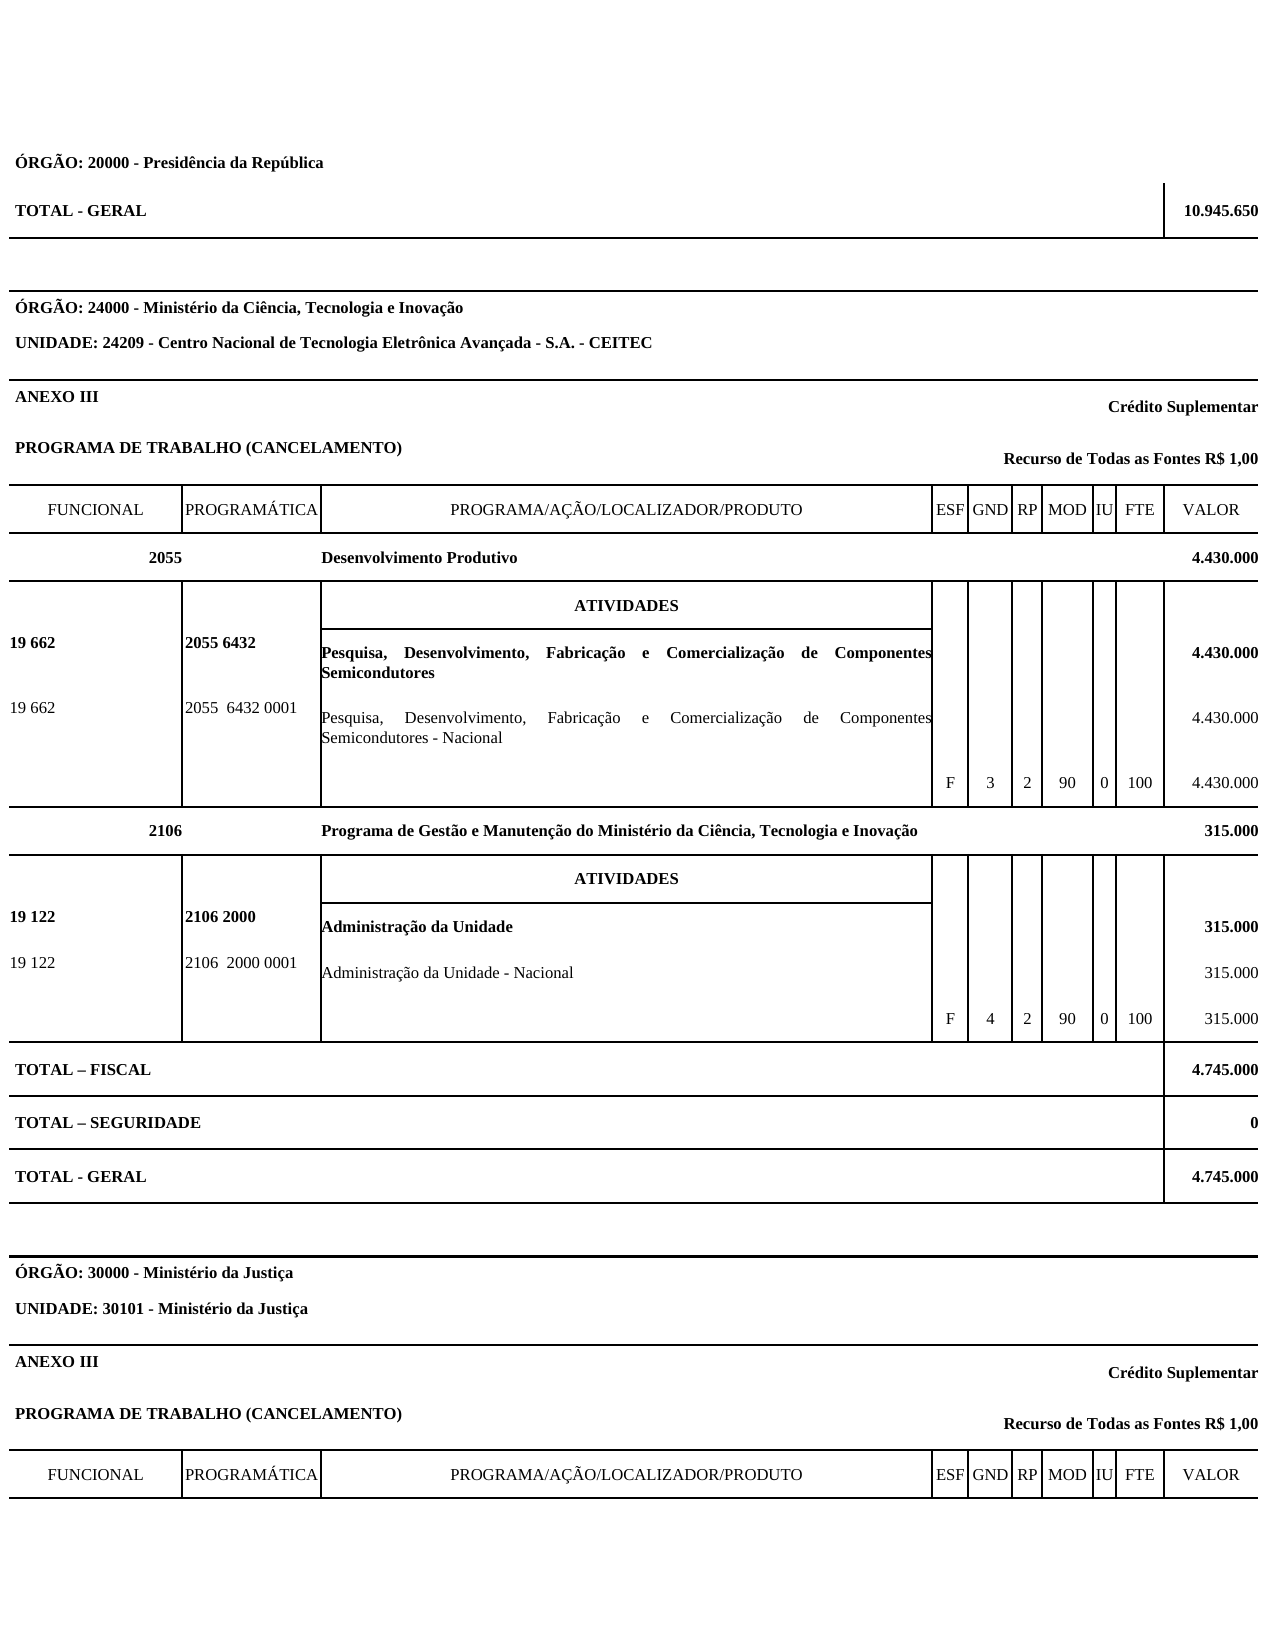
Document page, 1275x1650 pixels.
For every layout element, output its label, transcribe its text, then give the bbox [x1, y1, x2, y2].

table_cell 90 [1043, 760, 1092, 806]
table_cell [1094, 628, 1115, 695]
table_cell [1043, 695, 1092, 760]
table_header ÓRGÃO: 20000 - Presidência da República [9, 148, 1258, 183]
table_cell 2106 2000 [183, 902, 320, 949]
table_cell [1258, 1202, 1266, 1255]
table_cell [932, 1293, 1258, 1344]
table_cell [1094, 902, 1115, 949]
table_cell [969, 582, 1011, 628]
table_cell Atividades [322, 582, 931, 628]
table_cell ÓRGÃO: 30000 - Ministério da Justiça [9, 1258, 1258, 1293]
table_cell [1258, 695, 1266, 760]
table_cell 4.430.000 [1164, 534, 1258, 580]
table_cell PROGRAMA DE TRABALHO (CANCELAMENTO) [9, 1398, 932, 1449]
table_cell [183, 856, 320, 902]
table_cell 2 [1013, 760, 1041, 806]
table_cell PROGRAMA/AÇÃO/LOCALIZADOR/PRODUTO [322, 486, 931, 532]
table_cell [1013, 856, 1041, 902]
table_cell [1258, 902, 1266, 949]
table_cell FUNCIONAL [9, 1451, 181, 1497]
table_cell [1013, 902, 1041, 949]
table_cell IU [1094, 1451, 1115, 1497]
table_cell [1258, 580, 1266, 628]
table_cell [969, 902, 1011, 949]
table_cell ÓRGÃO: 24000 - Ministério da Ciência, Tecnologia e Inovação [9, 292, 1258, 328]
table_cell 19 122 [9, 950, 181, 995]
table_cell RP [1013, 486, 1041, 532]
table_cell ANEXO III [9, 381, 932, 433]
table_cell VALOR [1165, 1451, 1258, 1497]
table_cell [969, 628, 1011, 695]
table_cell 4 [969, 995, 1011, 1041]
table_cell TOTAL – FISCAL [9, 1043, 1163, 1095]
table_cell [1258, 854, 1266, 902]
table_cell [1013, 950, 1041, 995]
table_cell 315.000 [1165, 950, 1258, 995]
table_cell 100 [1117, 995, 1163, 1041]
table_cell FUNCIONAL [9, 486, 181, 532]
table_cell [1258, 628, 1266, 695]
table_cell [9, 995, 181, 1041]
table_cell 2055 6432 [183, 628, 320, 695]
table_cell [1258, 1255, 1266, 1293]
table_cell [969, 695, 1011, 760]
table_cell [932, 328, 1258, 379]
table_cell FTE [1117, 1451, 1163, 1497]
table_cell 19 122 [9, 902, 181, 949]
table_cell [1258, 433, 1266, 484]
table_cell [1013, 582, 1041, 628]
table_cell [1258, 1344, 1266, 1398]
table_cell [183, 760, 320, 806]
table_cell 315.000 [1164, 808, 1258, 854]
table_cell 10.945.650 [1165, 183, 1258, 237]
table_cell [1258, 290, 1266, 328]
table_cell [1258, 1148, 1266, 1202]
table_cell [1258, 379, 1266, 433]
table_cell [1165, 582, 1258, 628]
table_cell MOD [1043, 1451, 1092, 1497]
table_cell [933, 628, 967, 695]
table_cell [933, 856, 967, 902]
table_cell 2106 [9, 808, 321, 854]
table_cell 0 [1094, 995, 1115, 1041]
table_cell Desenvolvimento Produtivo [321, 534, 1163, 580]
table_cell RP [1013, 1451, 1041, 1497]
table_cell 4.430.000 [1165, 695, 1258, 760]
table_cell [9, 582, 181, 628]
table_cell PROGRAMÁTICA [183, 1451, 320, 1497]
table_cell UNIDADE: 30101 - Ministério da Justiça [9, 1293, 932, 1344]
table_cell [1117, 856, 1163, 902]
table_cell Pesquisa, Desenvolvimento, Fabricação e Comercialização de Componentes Semicondutores [322, 630, 931, 695]
table_cell Programa de Gestão e Manutenção do Ministério da Ciência, Tecnologia e Inovação [321, 808, 1163, 854]
table_cell [322, 995, 931, 1041]
table_cell PROGRAMA/AÇÃO/LOCALIZADOR/PRODUTO [322, 1451, 931, 1497]
table_cell [1043, 856, 1092, 902]
table_cell ESF [933, 1451, 967, 1497]
table_cell [183, 995, 320, 1041]
table_cell PROGRAMÁTICA [183, 486, 320, 532]
table_cell TOTAL – SEGURIDADE [9, 1097, 1163, 1148]
table_cell [183, 582, 320, 628]
table_cell [9, 856, 181, 902]
table_cell VALOR [1165, 486, 1258, 532]
table_cell 4.745.000 [1165, 1150, 1258, 1202]
table_cell UNIDADE: 24209 - Centro Nacional de Tecnologia Eletrônica Avançada - S.A. - CEITEC [9, 328, 932, 379]
table_cell 90 [1043, 995, 1092, 1041]
table_cell [1165, 856, 1258, 902]
table_cell [1094, 856, 1115, 902]
table_cell [1258, 1449, 1266, 1497]
table_cell Administração da Unidade [322, 904, 931, 949]
table_cell Crédito Suplementar [932, 381, 1258, 433]
table_cell [1258, 328, 1266, 379]
table_cell 2055 6432 0001 [183, 695, 320, 760]
table_cell [1258, 484, 1266, 532]
table_cell [9, 1204, 1163, 1255]
table_cell [1043, 950, 1092, 995]
table_cell [1094, 695, 1115, 760]
table_cell [1117, 628, 1163, 695]
table_cell 2 [1013, 995, 1041, 1041]
table_cell [1164, 1204, 1258, 1255]
table_cell [1043, 628, 1092, 695]
table_cell [969, 856, 1011, 902]
table_cell [322, 760, 931, 806]
table_cell [1258, 760, 1266, 806]
table_cell TOTAL - GERAL [9, 1150, 1163, 1202]
table_cell 2106 2000 0001 [183, 950, 320, 995]
table_cell [1094, 950, 1115, 995]
table_cell [1258, 1041, 1266, 1095]
table_cell [933, 695, 967, 760]
table_cell [1094, 582, 1115, 628]
table_cell [1258, 532, 1266, 580]
table_cell 3 [969, 760, 1011, 806]
table_cell 315.000 [1165, 995, 1258, 1041]
table_cell [933, 950, 967, 995]
table_cell [1258, 1398, 1266, 1449]
table_cell Atividades [322, 856, 931, 902]
table_cell [9, 760, 181, 806]
table_cell 0 [1165, 1097, 1258, 1148]
table_cell 0 [1094, 760, 1115, 806]
table_cell [1164, 239, 1258, 290]
table_cell [1117, 582, 1163, 628]
table_cell [1043, 582, 1092, 628]
table_cell [1258, 995, 1266, 1041]
table_cell [1117, 902, 1163, 949]
table_cell TOTAL - GERAL [9, 183, 1163, 237]
table_cell FTE [1117, 486, 1163, 532]
table_header [1258, 148, 1266, 183]
table_cell 4.430.000 [1165, 760, 1258, 806]
table_cell IU [1094, 486, 1115, 532]
table_cell Administração da Unidade - Nacional [322, 950, 931, 995]
table_cell [969, 950, 1011, 995]
table_cell ANEXO III [9, 1346, 932, 1398]
table_cell [1013, 628, 1041, 695]
table_cell F [933, 760, 967, 806]
table_cell [9, 239, 1163, 290]
table_cell ESF [933, 486, 967, 532]
table_cell [1117, 695, 1163, 760]
table_cell [1258, 950, 1266, 995]
table_cell GND [969, 486, 1011, 532]
table_cell [933, 902, 967, 949]
table_cell 315.000 [1165, 902, 1258, 949]
table_cell F [933, 995, 967, 1041]
table_cell [1258, 1293, 1266, 1344]
table_cell MOD [1043, 486, 1092, 532]
table_cell 4.430.000 [1165, 628, 1258, 695]
table_cell [1043, 902, 1092, 949]
table_cell 2055 [9, 534, 321, 580]
table_cell Recurso de Todas as Fontes R$ 1,00 [932, 433, 1258, 484]
table_cell [1258, 237, 1266, 290]
table_cell [1117, 950, 1163, 995]
table_cell [1258, 1095, 1266, 1148]
table_cell Crédito Suplementar [932, 1346, 1258, 1398]
table_cell 100 [1117, 760, 1163, 806]
table_cell 4.745.000 [1165, 1043, 1258, 1095]
table_cell [1258, 183, 1266, 237]
table_cell Pesquisa, Desenvolvimento, Fabricação e Comercialização de Componentes Semicondutores - Nacional [322, 695, 931, 760]
table_cell [1013, 695, 1041, 760]
table_cell 19 662 [9, 695, 181, 760]
table_cell [1258, 806, 1266, 854]
table_cell [933, 582, 967, 628]
table_cell GND [969, 1451, 1011, 1497]
table_cell PROGRAMA DE TRABALHO (CANCELAMENTO) [9, 433, 932, 484]
table_cell 19 662 [9, 628, 181, 695]
table_cell Recurso de Todas as Fontes R$ 1,00 [932, 1398, 1258, 1449]
